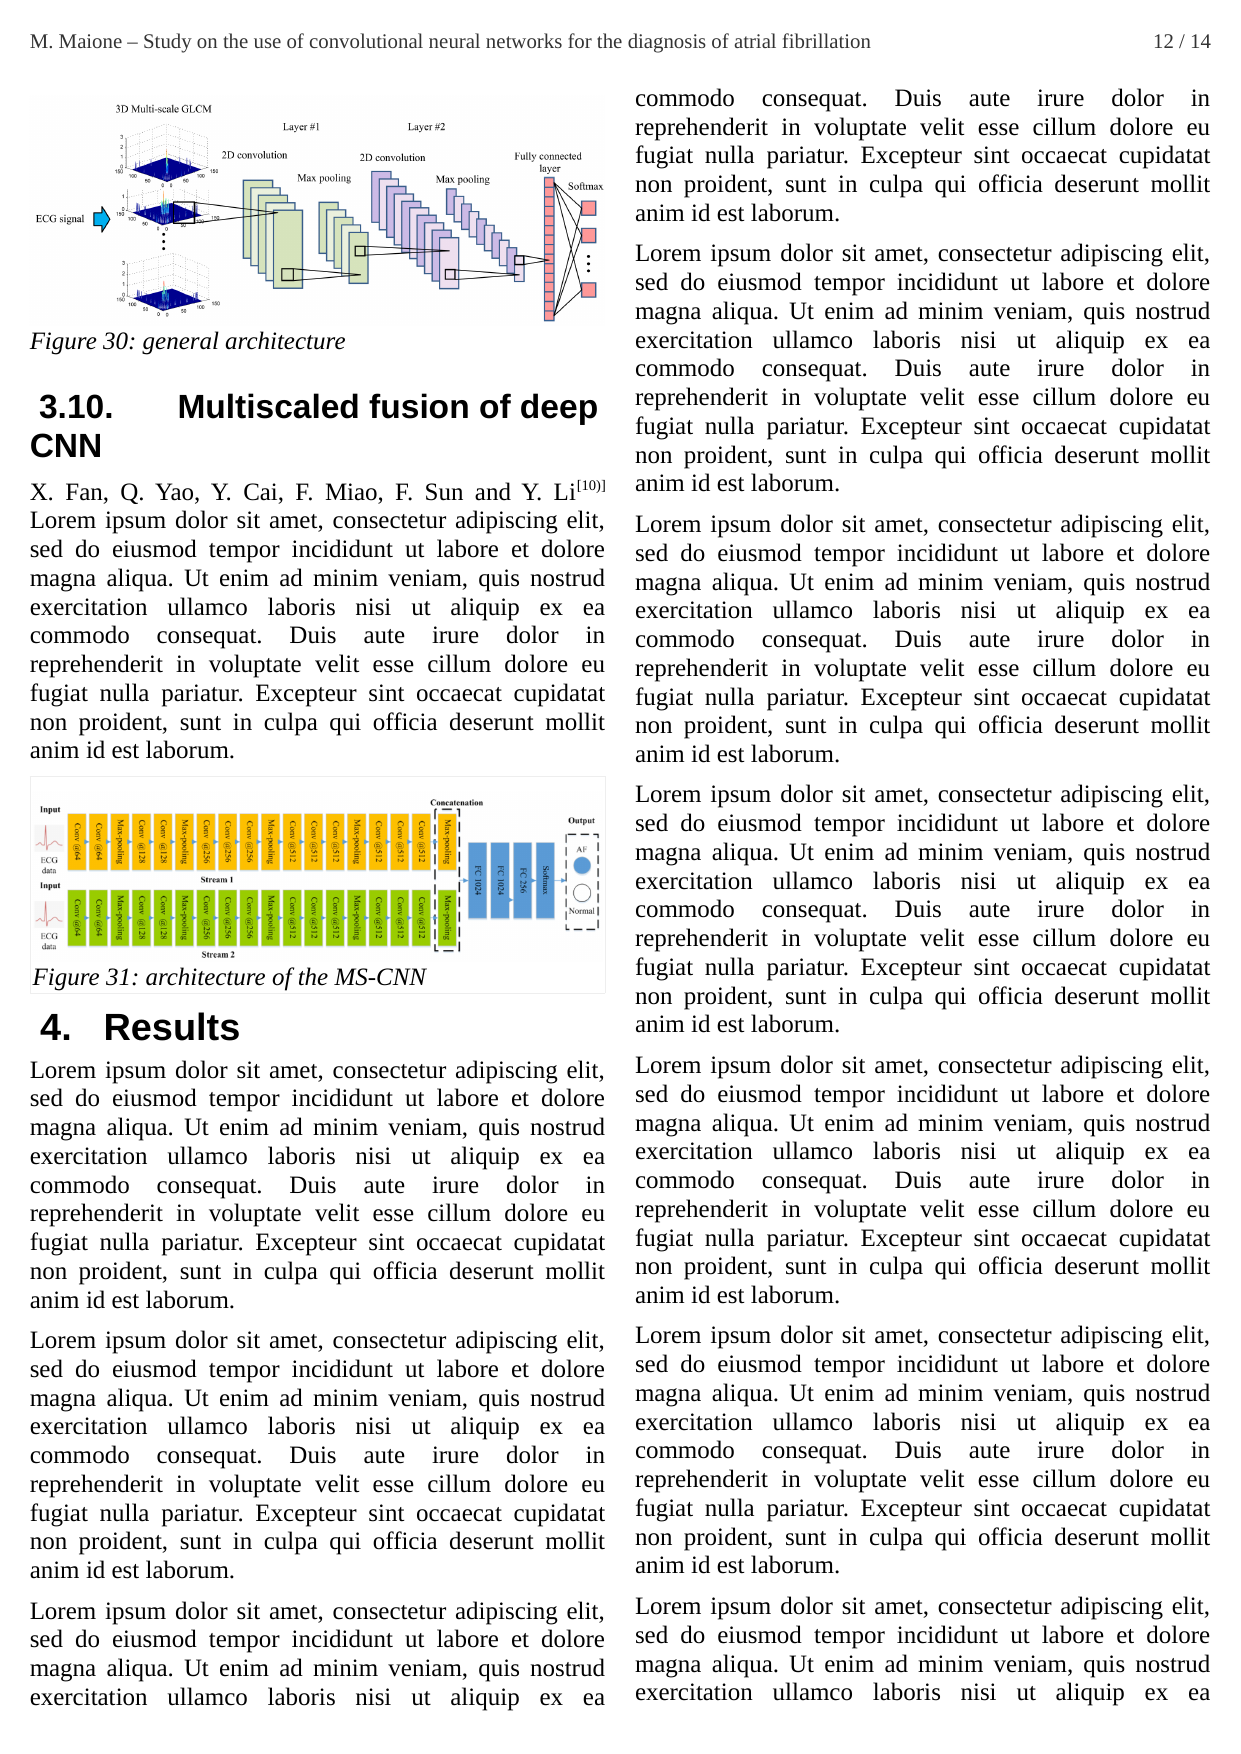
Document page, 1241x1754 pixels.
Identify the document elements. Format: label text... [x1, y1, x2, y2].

text Lorem ipsum dolor sit amet, consectetur adipiscing elit, sed do eiusmod tempor incididunt ut labore et dolore magna aliqua. Ut enim ad minim veniam, quis nostrud exercitation ullamco laboris nisi ut aliquip ex ea commodo consequat. Duis aute irure dolor in reprehenderit in voluptate velit esse cillum dolore eu fugiat nulla pariatur. Excepteur sint occaecat cupidatat non proident, sunt in culpa qui officia deserunt mollit anim id est laborum. [29, 1325, 605, 1584]
text Lorem ipsum dolor sit amet, consectetur adipiscing elit, sed do eiusmod tempor incididunt ut labore et dolore magna aliqua. Ut enim ad minim veniam, quis nostrud exercitation ullamco laboris nisi ut aliquip ex ea commodo consequat. Duis aute irure dolor in reprehenderit in voluptate velit esse cillum dolore eu fugiat nulla pariatur. Excepteur sint occaecat cupidatat non proident, sunt in culpa qui officia deserunt mollit anim id est laborum. [29, 1055, 605, 1313]
text Lorem ipsum dolor sit amet, consectetur adipiscing elit, sed do eiusmod tempor incididunt ut labore et dolore magna aliqua. Ut enim ad minim veniam, quis nostrud exercitation ullamco laboris nisi ut aliquip ex ea commodo consequat. Duis aute irure dolor in reprehenderit in voluptate velit esse cillum dolore eu fugiat nulla pariatur. Excepteur sint occaecat cupidatat non proident, sunt in culpa qui officia deserunt mollit anim id est laborum. [635, 238, 1211, 497]
text Lorem ipsum dolor sit amet, consectetur adipiscing elit, sed do eiusmod tempor incididunt ut labore et dolore magna aliqua. Ut enim ad minim veniam, quis nostrud exercitation ullamco laboris nisi ut aliquip ex ea commodo consequat. Duis aute irure dolor in reprehenderit in voluptate velit esse cillum dolore eu fugiat nulla pariatur. Excepteur sint occaecat cupidatat non proident, sunt in culpa qui officia deserunt mollit anim id est laborum. [635, 1321, 1211, 1579]
text X. Fan, Q. Yao, Y. Cai, F. Miao, F. Sun and Y. Li[10] Lorem ipsum dolor sit amet, consectetur adipiscing elit, sed do eiusmod tempor incididunt ut labore et dolore magna aliqua. Ut enim ad minim veniam, quis nostrud exercitation ullamco laboris nisi ut aliquip ex ea commodo consequat. Duis aute irure dolor in reprehenderit in voluptate velit esse cillum dolore eu fugiat nulla pariatur. Excepteur sint occaecat cupidatat non proident, sunt in culpa qui officia deserunt mollit anim id est laborum. [29, 477, 605, 764]
picture [29, 95, 606, 326]
text Figure 31: architecture of the MS-CNN [32, 962, 602, 990]
subtitle Multiscaled fusion of deep CNN [29, 387, 605, 464]
text Lorem ipsum dolor sit amet, consectetur adipiscing elit, sed do eiusmod tempor incididunt ut labore et dolore magna aliqua. Ut enim ad minim veniam, quis nostrud exercitation ullamco laboris nisi ut aliquip ex ea [635, 1591, 1211, 1706]
text Lorem ipsum dolor sit amet, consectetur adipiscing elit, sed do eiusmod tempor incididunt ut labore et dolore magna aliqua. Ut enim ad minim veniam, quis nostrud exercitation ullamco laboris nisi ut aliquip ex ea commodo consequat. Duis aute irure dolor in reprehenderit in voluptate velit esse cillum dolore eu fugiat nulla pariatur. Excepteur sint occaecat cupidatat non proident, sunt in culpa qui officia deserunt mollit anim id est laborum. [635, 509, 1211, 768]
text Figure 30: general architecture [29, 326, 605, 354]
text commodo consequat. Duis aute irure dolor in reprehenderit in voluptate velit esse cillum dolore eu fugiat nulla pariatur. Excepteur sint occaecat cupidatat non proident, sunt in culpa qui officia deserunt mollit anim id est laborum. [635, 83, 1211, 227]
text Lorem ipsum dolor sit amet, consectetur adipiscing elit, sed do eiusmod tempor incididunt ut labore et dolore magna aliqua. Ut enim ad minim veniam, quis nostrud exercitation ullamco laboris nisi ut aliquip ex ea [29, 1596, 605, 1711]
picture [32, 791, 603, 962]
text Lorem ipsum dolor sit amet, consectetur adipiscing elit, sed do eiusmod tempor incididunt ut labore et dolore magna aliqua. Ut enim ad minim veniam, quis nostrud exercitation ullamco laboris nisi ut aliquip ex ea commodo consequat. Duis aute irure dolor in reprehenderit in voluptate velit esse cillum dolore eu fugiat nulla pariatur. Excepteur sint occaecat cupidatat non proident, sunt in culpa qui officia deserunt mollit anim id est laborum. [635, 779, 1211, 1038]
subtitle Results [29, 1005, 605, 1049]
text Lorem ipsum dolor sit amet, consectetur adipiscing elit, sed do eiusmod tempor incididunt ut labore et dolore magna aliqua. Ut enim ad minim veniam, quis nostrud exercitation ullamco laboris nisi ut aliquip ex ea commodo consequat. Duis aute irure dolor in reprehenderit in voluptate velit esse cillum dolore eu fugiat nulla pariatur. Excepteur sint occaecat cupidatat non proident, sunt in culpa qui officia deserunt mollit anim id est laborum. [635, 1050, 1211, 1309]
